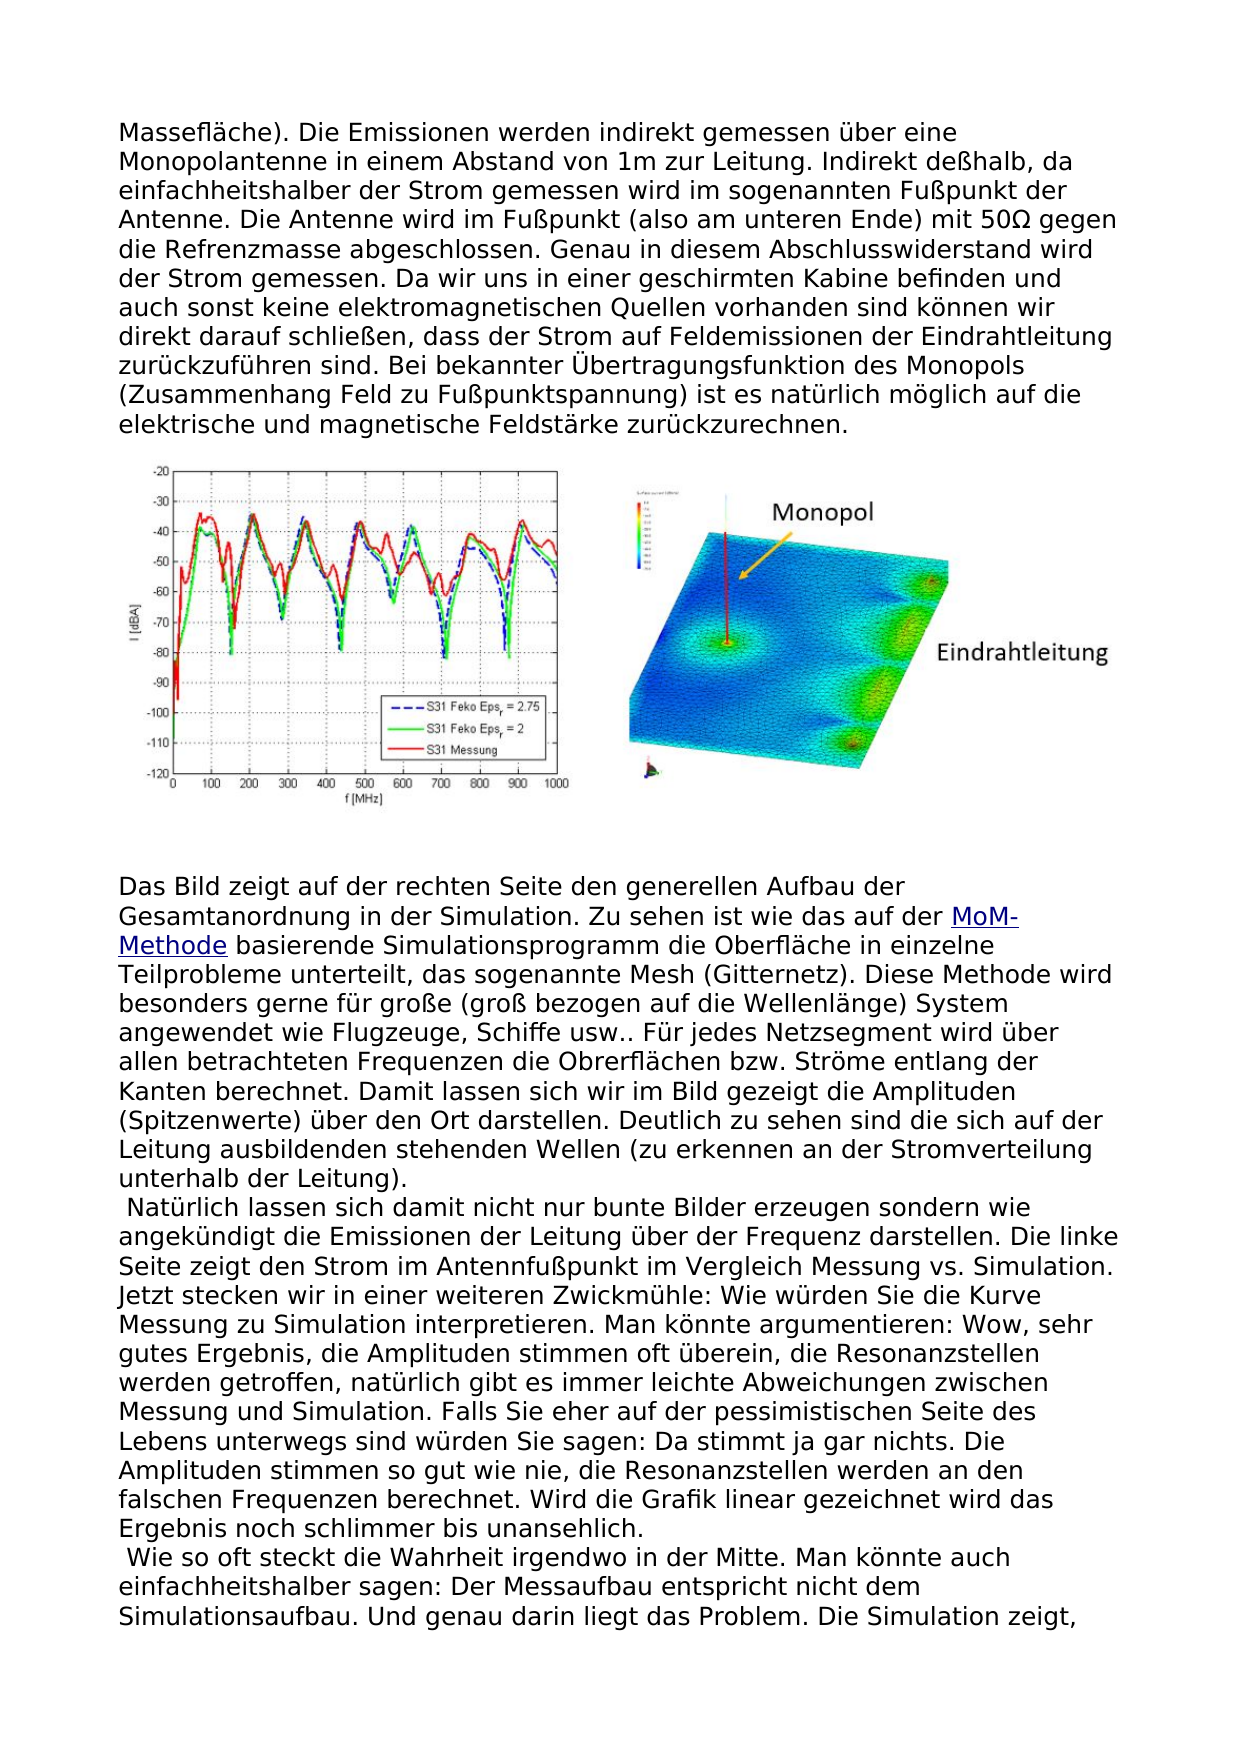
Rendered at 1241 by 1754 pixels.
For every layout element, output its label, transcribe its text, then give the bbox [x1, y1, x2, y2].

text Das Bild zeigt auf der rechten Seite den generellen Aufbau der Gesamtanordnung in der Simulation. Zu sehen ist wie das auf der MoM-Methode basierende Simulationsprogramm die Oberfläche in einzelne Teilprobleme unterteilt, das sogenannte Mesh (Gitternetz). Diese Methode wird besonders gerne für große (groß bezogen auf die Wellenlänge) System angewendet wie Flugzeuge, Schiffe usw.. Für jedes Netzsegment wird über allen betrachteten Frequenzen die Obrerflächen bzw. Ströme entlang der Kanten berechnet. Damit lassen sich wir im Bild gezeigt die Amplituden (Spitzenwerte) über den Ort darstellen. Deutlich zu sehen sind die sich auf der Leitung ausbildenden stehenden Wellen (zu erkennen an der Stromverteilung unterhalb der Leitung). Natürlich lassen sich damit nicht nur bunte Bilder erzeugen sondern wie angekündigt die Emissionen der Leitung über der Frequenz darstellen. Die linke Seite zeigt den Strom im Antennfußpunkt im Vergleich Messung vs. Simulation. Jetzt stecken wir in einer weiteren Zwickmühle: Wie würden Sie die Kurve Messung zu Simulation interpretieren. Man könnte argumentieren: Wow, sehr gutes Ergebnis, die Amplituden stimmen oft überein, die Resonanzstellen werden getroffen, natürlich gibt es immer leichte Abweichungen zwischen Messung und Simulation. Falls Sie eher auf der pessimistischen Seite des Lebens unterwegs sind würden Sie sagen: Da stimmt ja gar nichts. Die Amplituden stimmen so gut wie nie, die Resonanzstellen werden an den falschen Frequenzen berechnet. Wird die Grafik linear gezeichnet wird das Ergebnis noch schlimmer bis unansehlich. Wie so oft steckt die Wahrheit irgendwo in der Mitte. Man könnte auch einfachheitshalber sagen: Der Messaufbau entspricht nicht dem Simulationsaufbau. Und genau darin liegt das Problem. Die Simulation zeigt, [118, 873, 1122, 1631]
picture [118, 451, 1123, 831]
text Massefläche). Die Emissionen werden indirekt gemessen über eine Monopolantenne in einem Abstand von 1m zur Leitung. Indirekt deßhalb, da einfachheitshalber der Strom gemessen wird im sogenannten Fußpunkt der Antenne. Die Antenne wird im Fußpunkt (also am unteren Ende) mit 50Ω gegen die Refrenzmasse abgeschlossen. Genau in diesem Abschlusswiderstand wird der Strom gemessen. Da wir uns in einer geschirmten Kabine befinden und auch sonst keine elektromagnetischen Quellen vorhanden sind können wir direkt darauf schließen, dass der Strom auf Feldemissionen der Eindrahtleitung zurückzuführen sind. Bei bekannter Übertragungsfunktion des Monopols (Zusammenhang Feld zu Fußpunktspannung) ist es natürlich möglich auf die elektrische und magnetische Feldstärke zurückzurechnen. [118, 118, 1122, 439]
